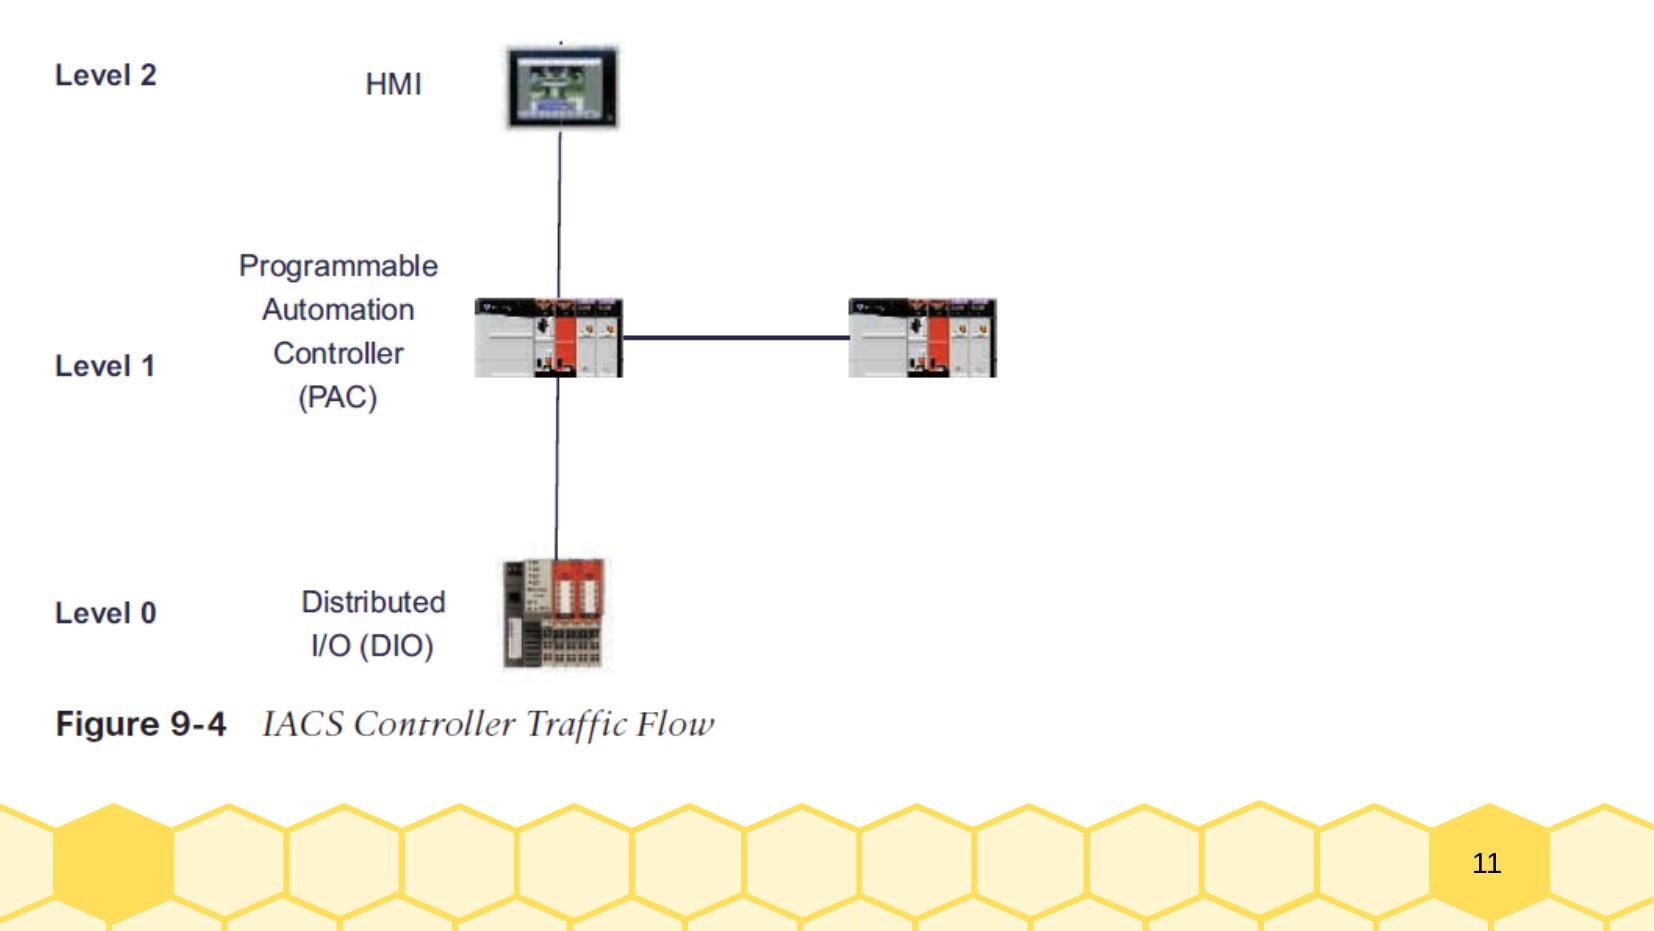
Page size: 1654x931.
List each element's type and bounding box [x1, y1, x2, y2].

picture [31, 37, 1013, 758]
